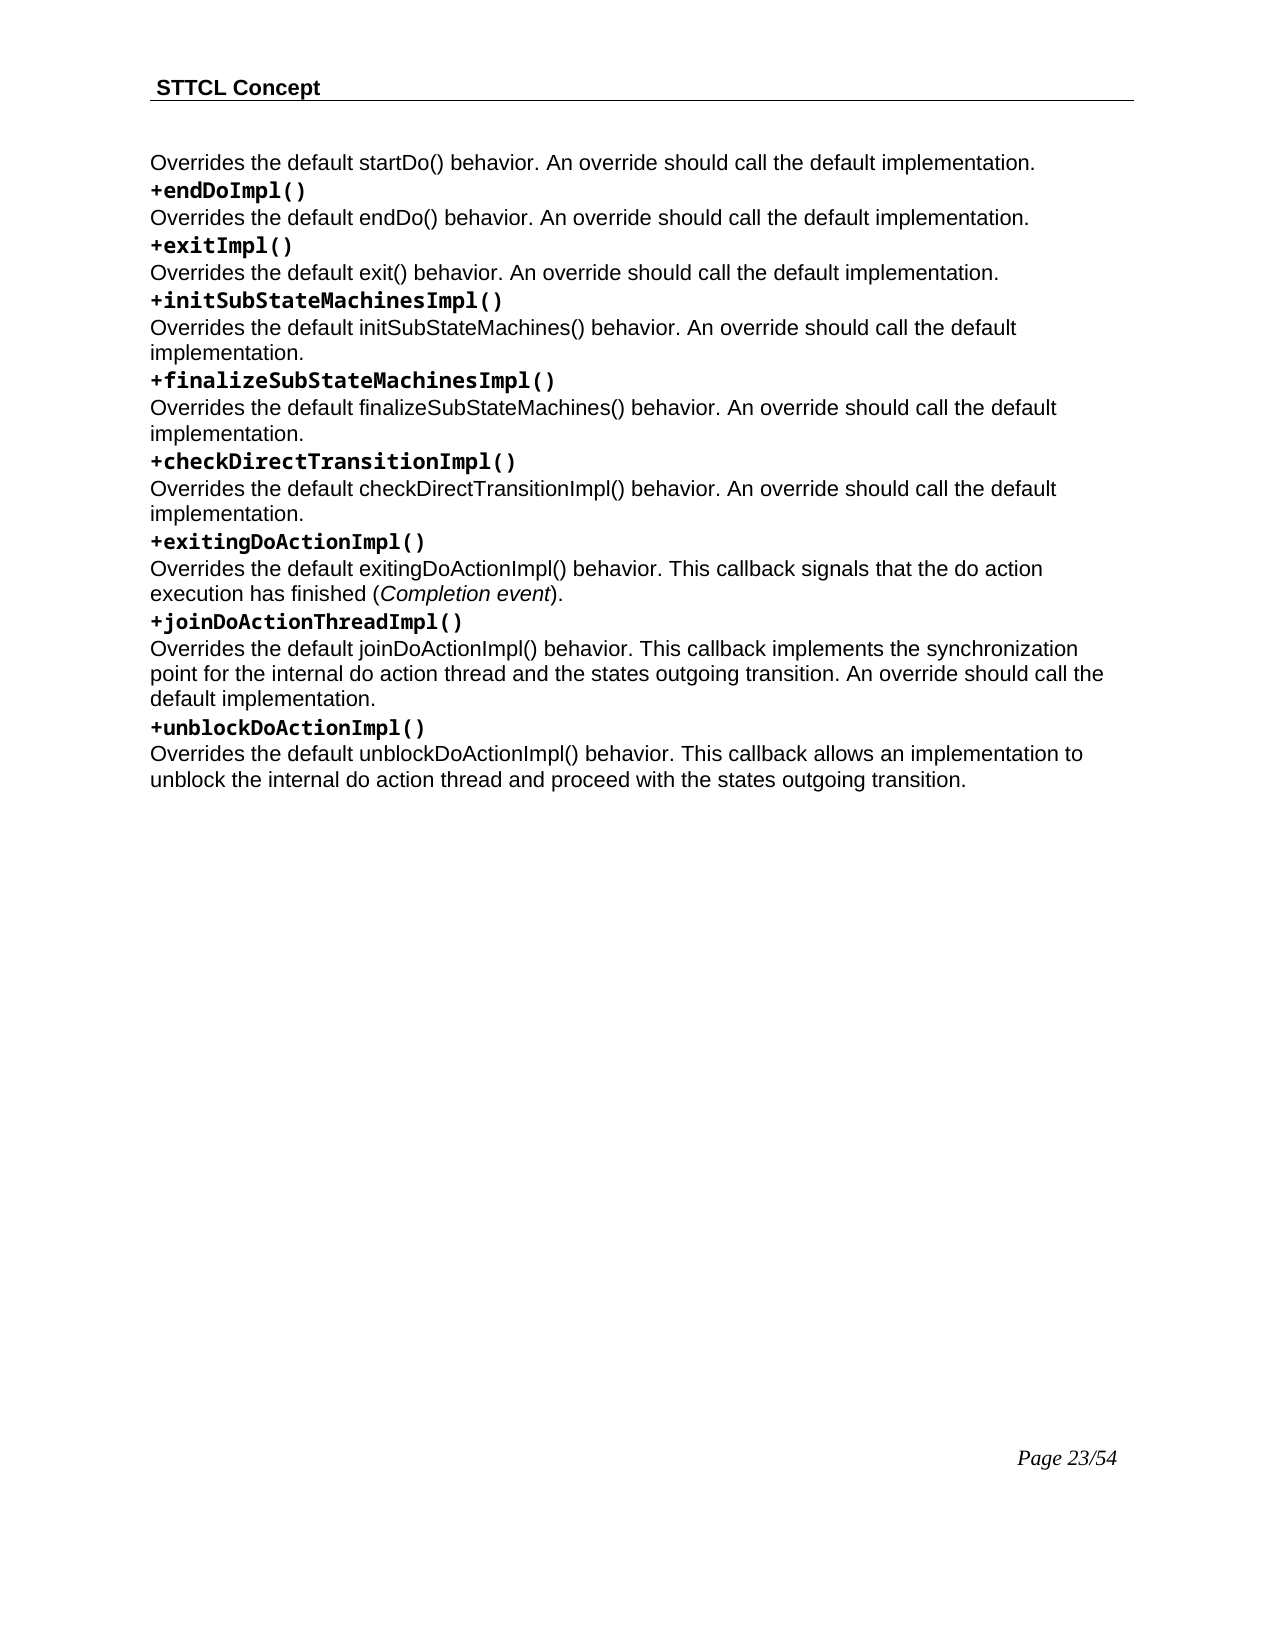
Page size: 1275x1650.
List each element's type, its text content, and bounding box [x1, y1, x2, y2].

text +exitingDoActionImpl() [150, 526, 1125, 556]
text Overrides the default unblockDoActionImpl() behavior. This callback allows an implementation to unblock the internal do action thread and proceed with the states outgoing transition. [150, 741, 1125, 792]
text Overrides the default finalizeSubStateMachines() behavior. An override should call the default implementation. [150, 395, 1125, 446]
text +unblockDoActionImpl() [150, 711, 1125, 741]
text Overrides the default startDo() behavior. An override should call the default implementation. [150, 150, 1125, 175]
text Overrides the default exitingDoActionImpl() behavior. This callback signals that the do action execution has finished (Completion event). [150, 556, 1125, 606]
text Overrides the default checkDirectTransitionImpl() behavior. An override should call the default implementation. [150, 475, 1125, 526]
text +finalizeSubStateMachinesImpl() [150, 365, 1125, 395]
text +joinDoActionThreadImpl() [150, 606, 1125, 636]
text +endDoImpl() [150, 175, 1125, 205]
text Overrides the default initSubStateMachines() behavior. An override should call the default implementation. [150, 315, 1125, 365]
text Overrides the default endDo() behavior. An override should call the default implementation. [150, 205, 1125, 230]
text +exitImpl() [150, 230, 1125, 260]
text Overrides the default joinDoActionImpl() behavior. This callback implements the synchronization point for the internal do action thread and the states outgoing transition. An override should call the default implementation. [150, 636, 1125, 711]
text Overrides the default exit() behavior. An override should call the default implementation. [150, 260, 1125, 285]
text +initSubStateMachinesImpl() [150, 285, 1125, 315]
text +checkDirectTransitionImpl() [150, 446, 1125, 475]
